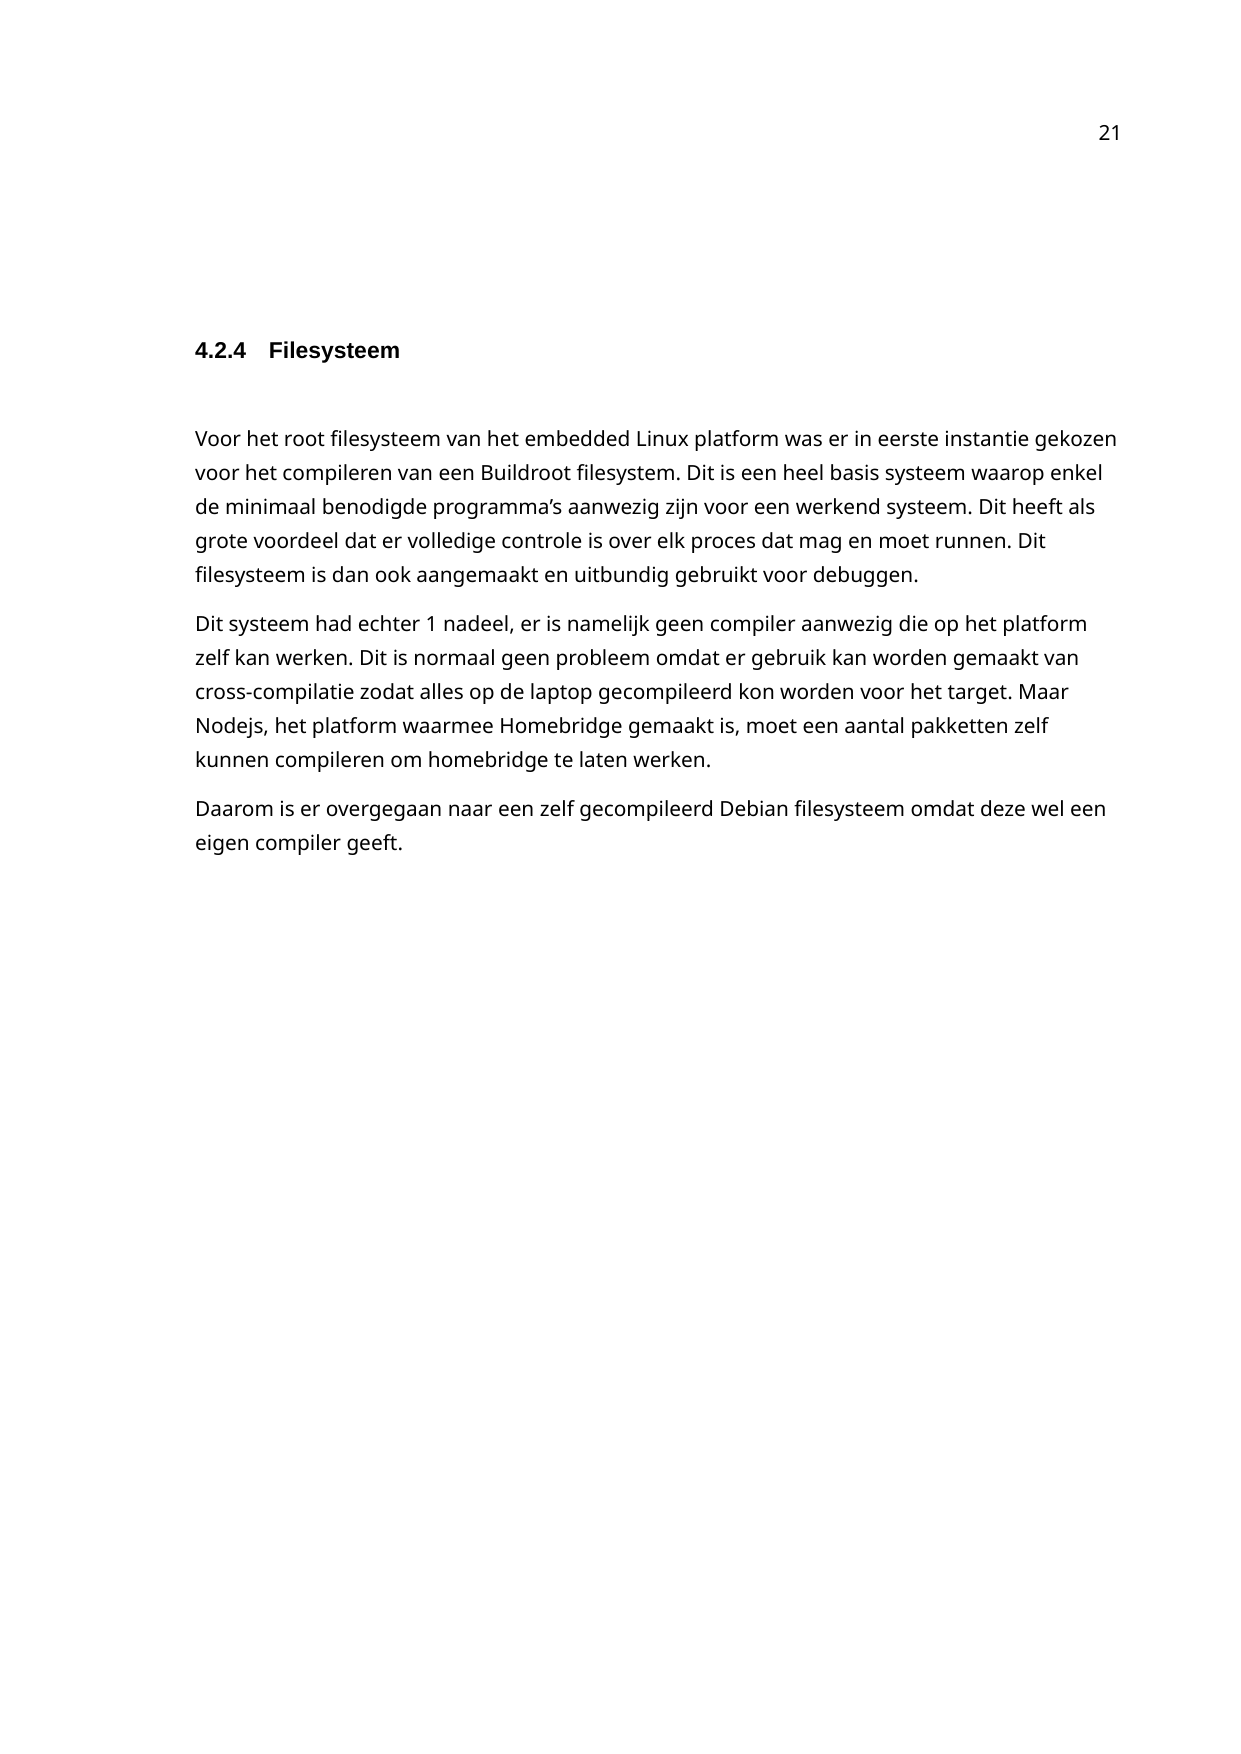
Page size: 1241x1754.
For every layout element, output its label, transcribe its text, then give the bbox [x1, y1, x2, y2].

subtitle 4.2.4 Filesysteem [195, 337, 1122, 363]
text Daarom is er overgegaan naar een zelf gecompileerd Debian filesysteem omdat deze wel een eigen compiler geeft. [195, 794, 1122, 856]
text Voor het root filesysteem van het embedded Linux platform was er in eerste instantie gekozen voor het compileren van een Buildroot filesystem. Dit is een heel basis systeem waarop enkel de minimaal benodigde programma’s aanwezig zijn voor een werkend systeem. Dit heeft als grote voordeel dat er volledige controle is over elk proces dat mag en moet runnen. Dit filesysteem is dan ook aangemaakt en uitbundig gebruikt voor debuggen. [195, 424, 1122, 589]
text Dit systeem had echter 1 nadeel, er is namelijk geen compiler aanwezig die op het platform zelf kan werken. Dit is normaal geen probleem omdat er gebruik kan worden gemaakt van cross-compilatie zodat alles op de laptop gecompileerd kon worden voor het target. Maar Nodejs, het platform waarmee Homebridge gemaakt is, moet een aantal pakketten zelf kunnen compileren om homebridge te laten werken. [195, 609, 1122, 774]
